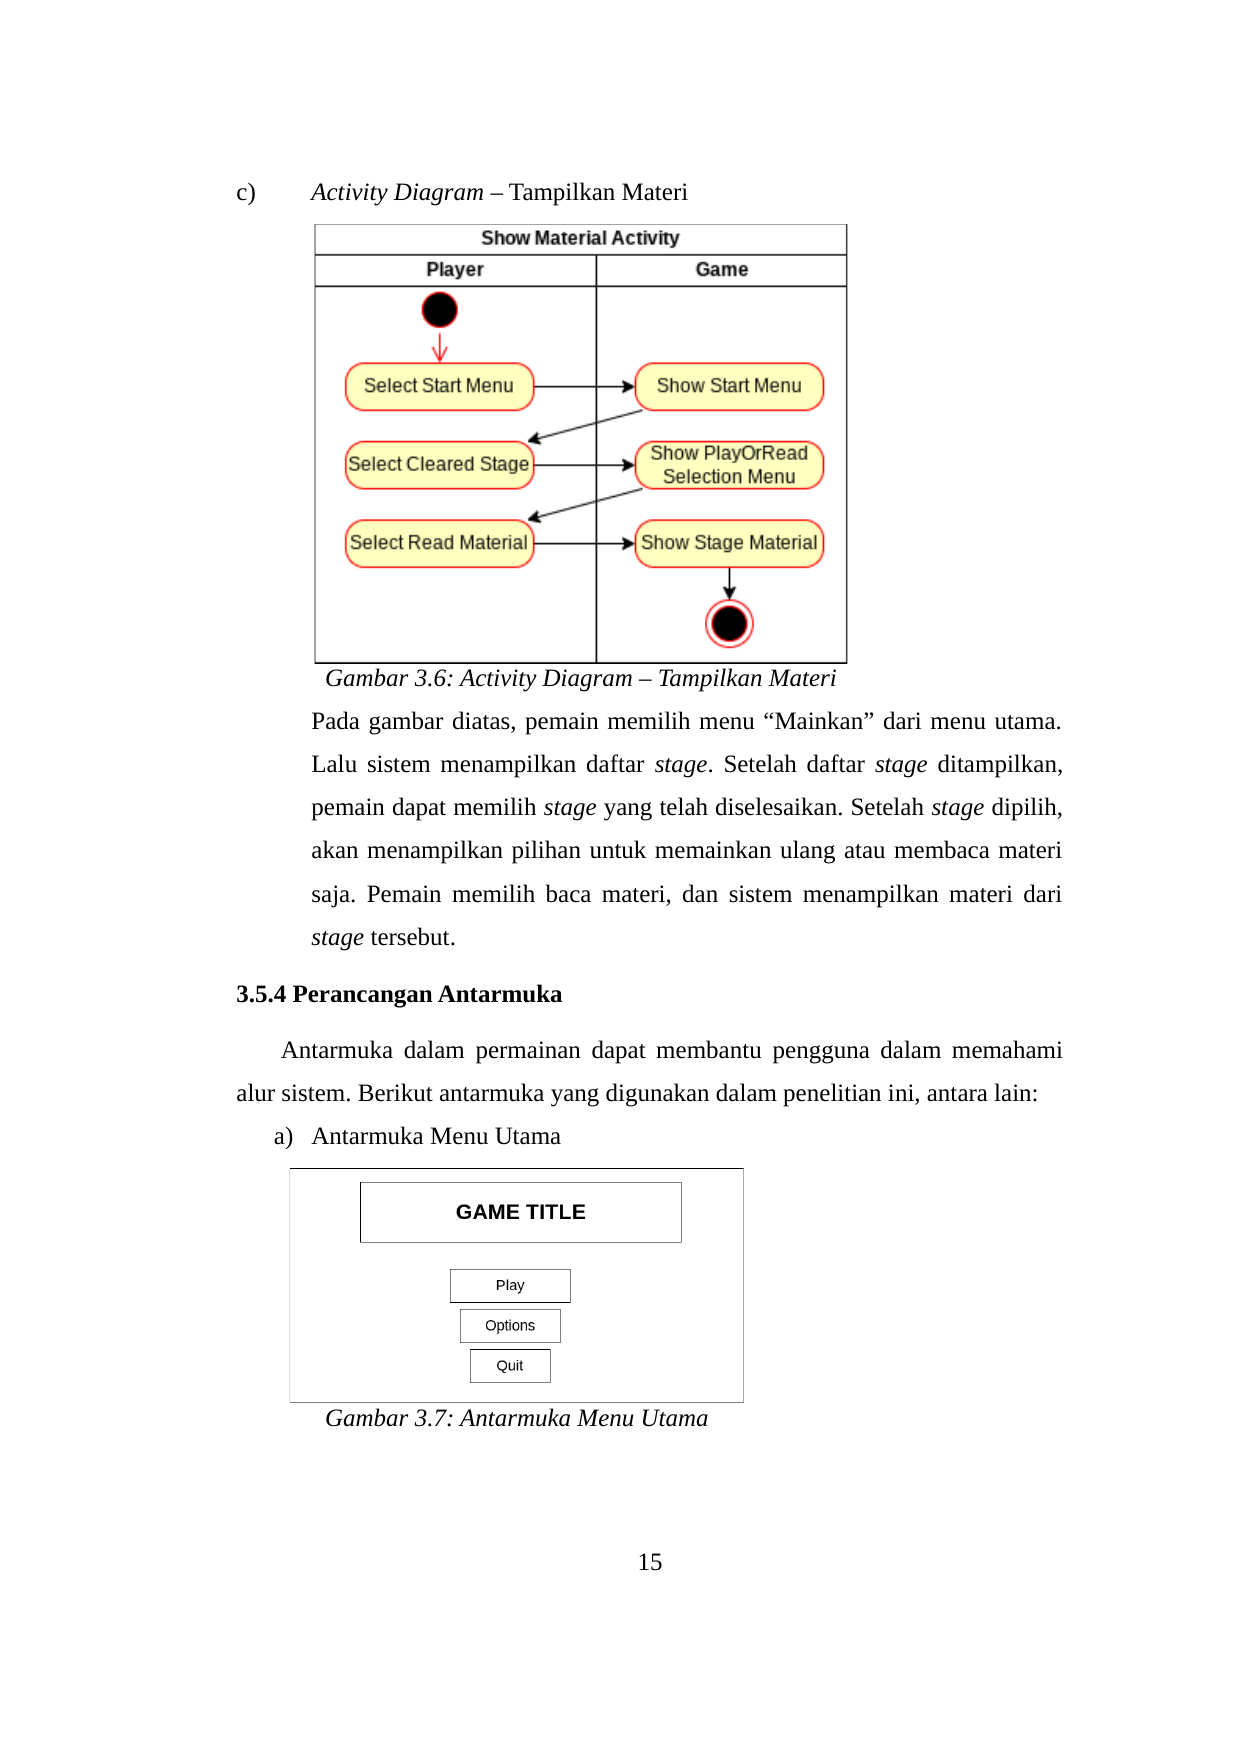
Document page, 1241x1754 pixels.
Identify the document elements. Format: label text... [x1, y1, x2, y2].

list Gambar 3.6: Activity Diagram – Tampilkan Materi [314, 664, 847, 692]
list Antarmuka Menu Utama [274, 1121, 1063, 1150]
list Gambar 3.7: Antarmuka Menu Utama [290, 1403, 744, 1431]
list Activity Diagram – Tampilkan Materi [236, 177, 1063, 206]
picture [289, 1168, 744, 1403]
list [290, 1156, 744, 1168]
list Pada gambar diatas, pemain memilih menu “Mainkan” dari menu utama. Lalu sistem menampilkan daftar stage. Setelah daftar stage ditampilkan, pemain dapat memilih stage yang telah diselesaikan. Setelah stage dipilih, akan menampilkan pilihan untuk memainkan ulang atau membaca materi saja. Pemain memilih baca materi, dan sistem menampilkan materi dari stage tersebut. [274, 212, 1063, 951]
text Antarmuka dalam permainan dapat membantu pengguna dalam memahami alur sistem. Berikut antarmuka yang digunakan dalam penelitian ini, antara lain: [236, 1035, 1063, 1107]
picture [314, 224, 848, 664]
list [290, 1431, 744, 1436]
subtitle Perancangan Antarmuka [236, 979, 1063, 1008]
